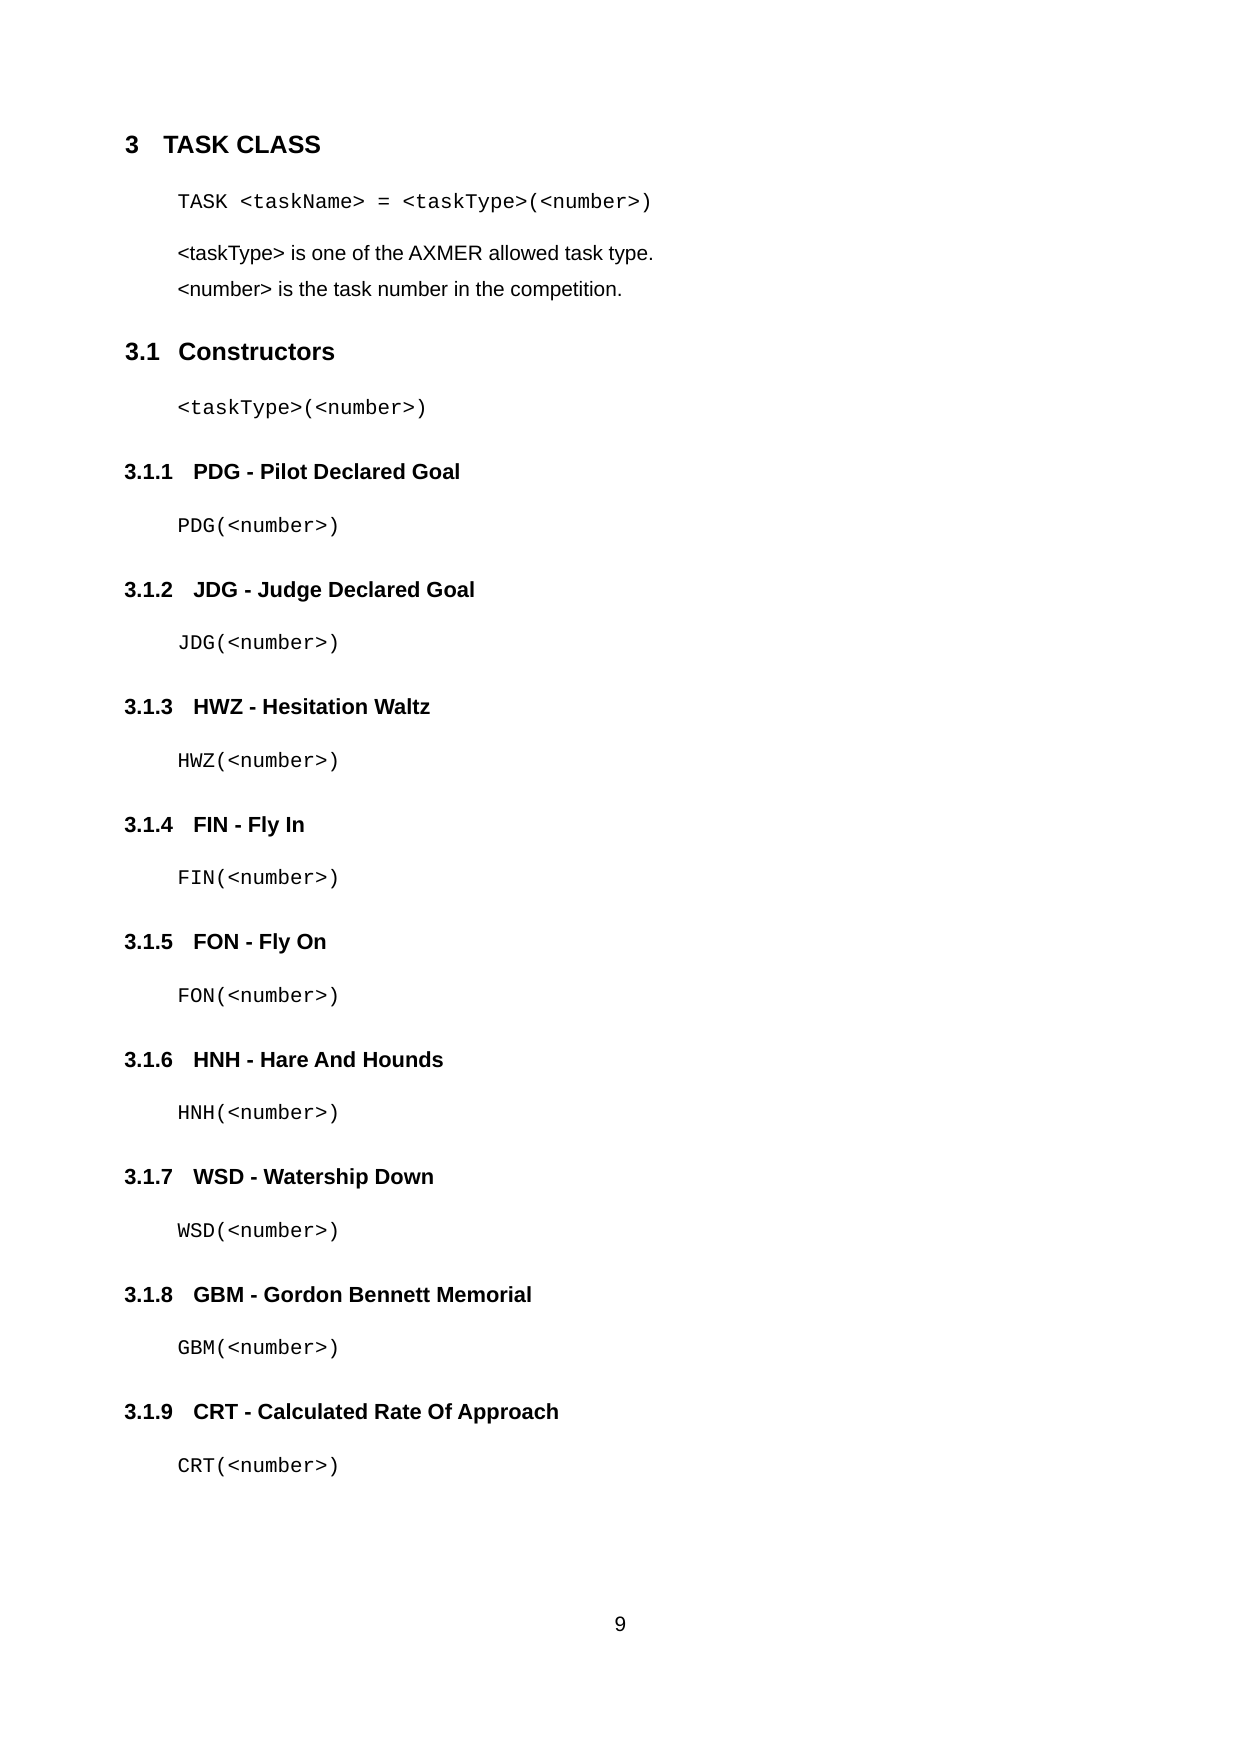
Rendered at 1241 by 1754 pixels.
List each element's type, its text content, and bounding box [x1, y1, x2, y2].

subtitle WSD - Watership Down [118, 1164, 1122, 1189]
subtitle JDG - Judge Declared Goal [118, 577, 1122, 602]
subtitle Constructors [118, 336, 1122, 365]
subtitle FIN - Fly In [118, 812, 1122, 837]
text JDG(<number>) [177, 632, 1063, 656]
text TASK <taskName> = <taskType>(<number>) [177, 191, 1063, 214]
subtitle GBM - Gordon Bennett Memorial [118, 1282, 1122, 1307]
text FIN(<number>) [177, 867, 1063, 891]
text HNH(<number>) [177, 1102, 1063, 1126]
text CRT(<number>) [177, 1455, 1063, 1478]
list <taskType> is one of the AXMER allowed task type. [177, 241, 1122, 265]
text PDG(<number>) [177, 515, 1063, 538]
text HWZ(<number>) [177, 750, 1063, 773]
subtitle PDG - Pilot Declared Goal [118, 459, 1122, 484]
text <taskType>(<number>) [177, 397, 1063, 421]
list <number> is the task number in the competition. [177, 277, 1122, 301]
text FON(<number>) [177, 985, 1063, 1008]
subtitle HWZ - Hesitation Waltz [118, 694, 1122, 719]
text GBM(<number>) [177, 1337, 1063, 1361]
text WSD(<number>) [177, 1220, 1063, 1243]
subtitle TASK class [118, 130, 1122, 159]
subtitle FON - Fly On [118, 929, 1122, 954]
subtitle HNH - Hare And Hounds [118, 1047, 1122, 1072]
subtitle CRT - Calculated Rate Of Approach [118, 1399, 1122, 1424]
